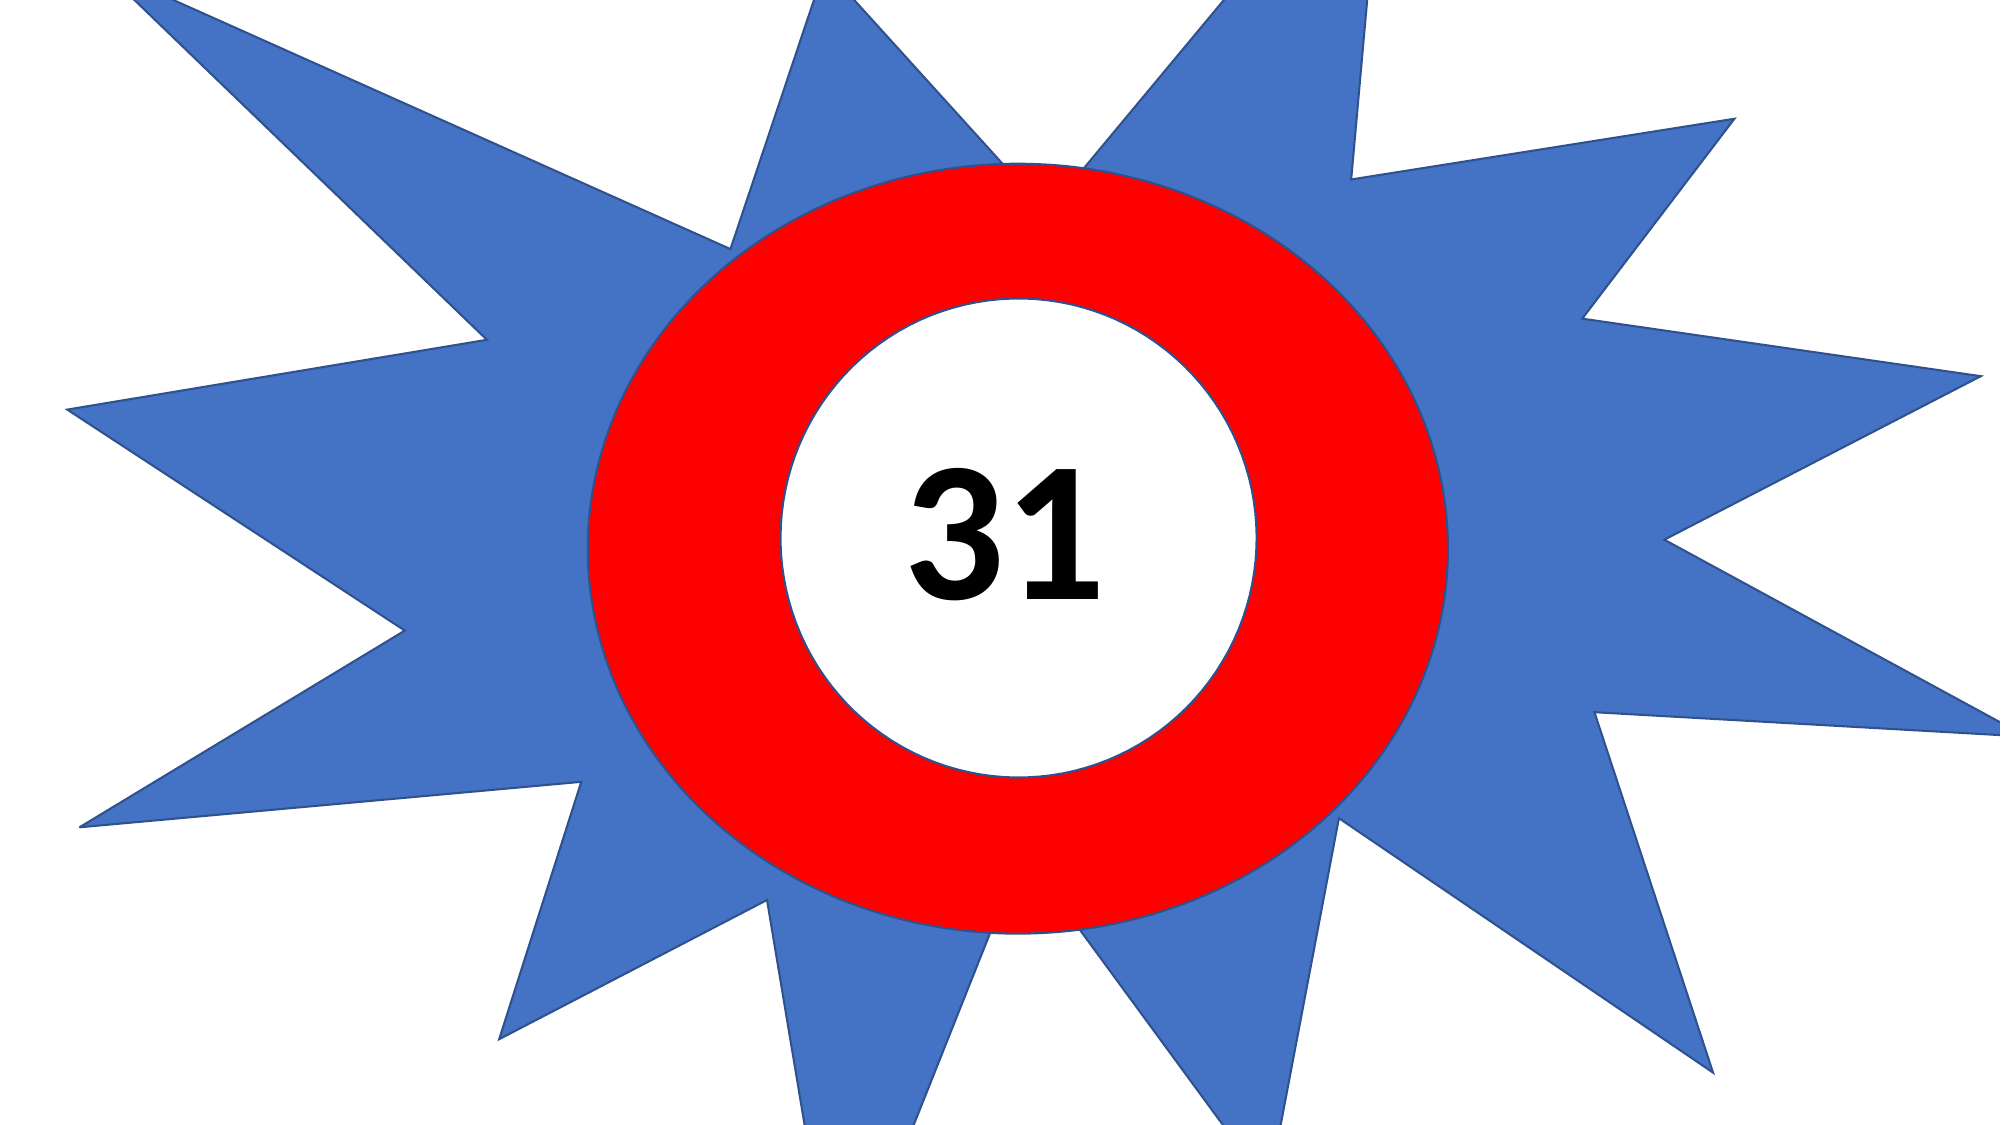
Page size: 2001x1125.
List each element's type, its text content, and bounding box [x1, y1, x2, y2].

text_box [67, 0, 2000, 1125]
text_box 31 [888, 391, 1206, 650]
